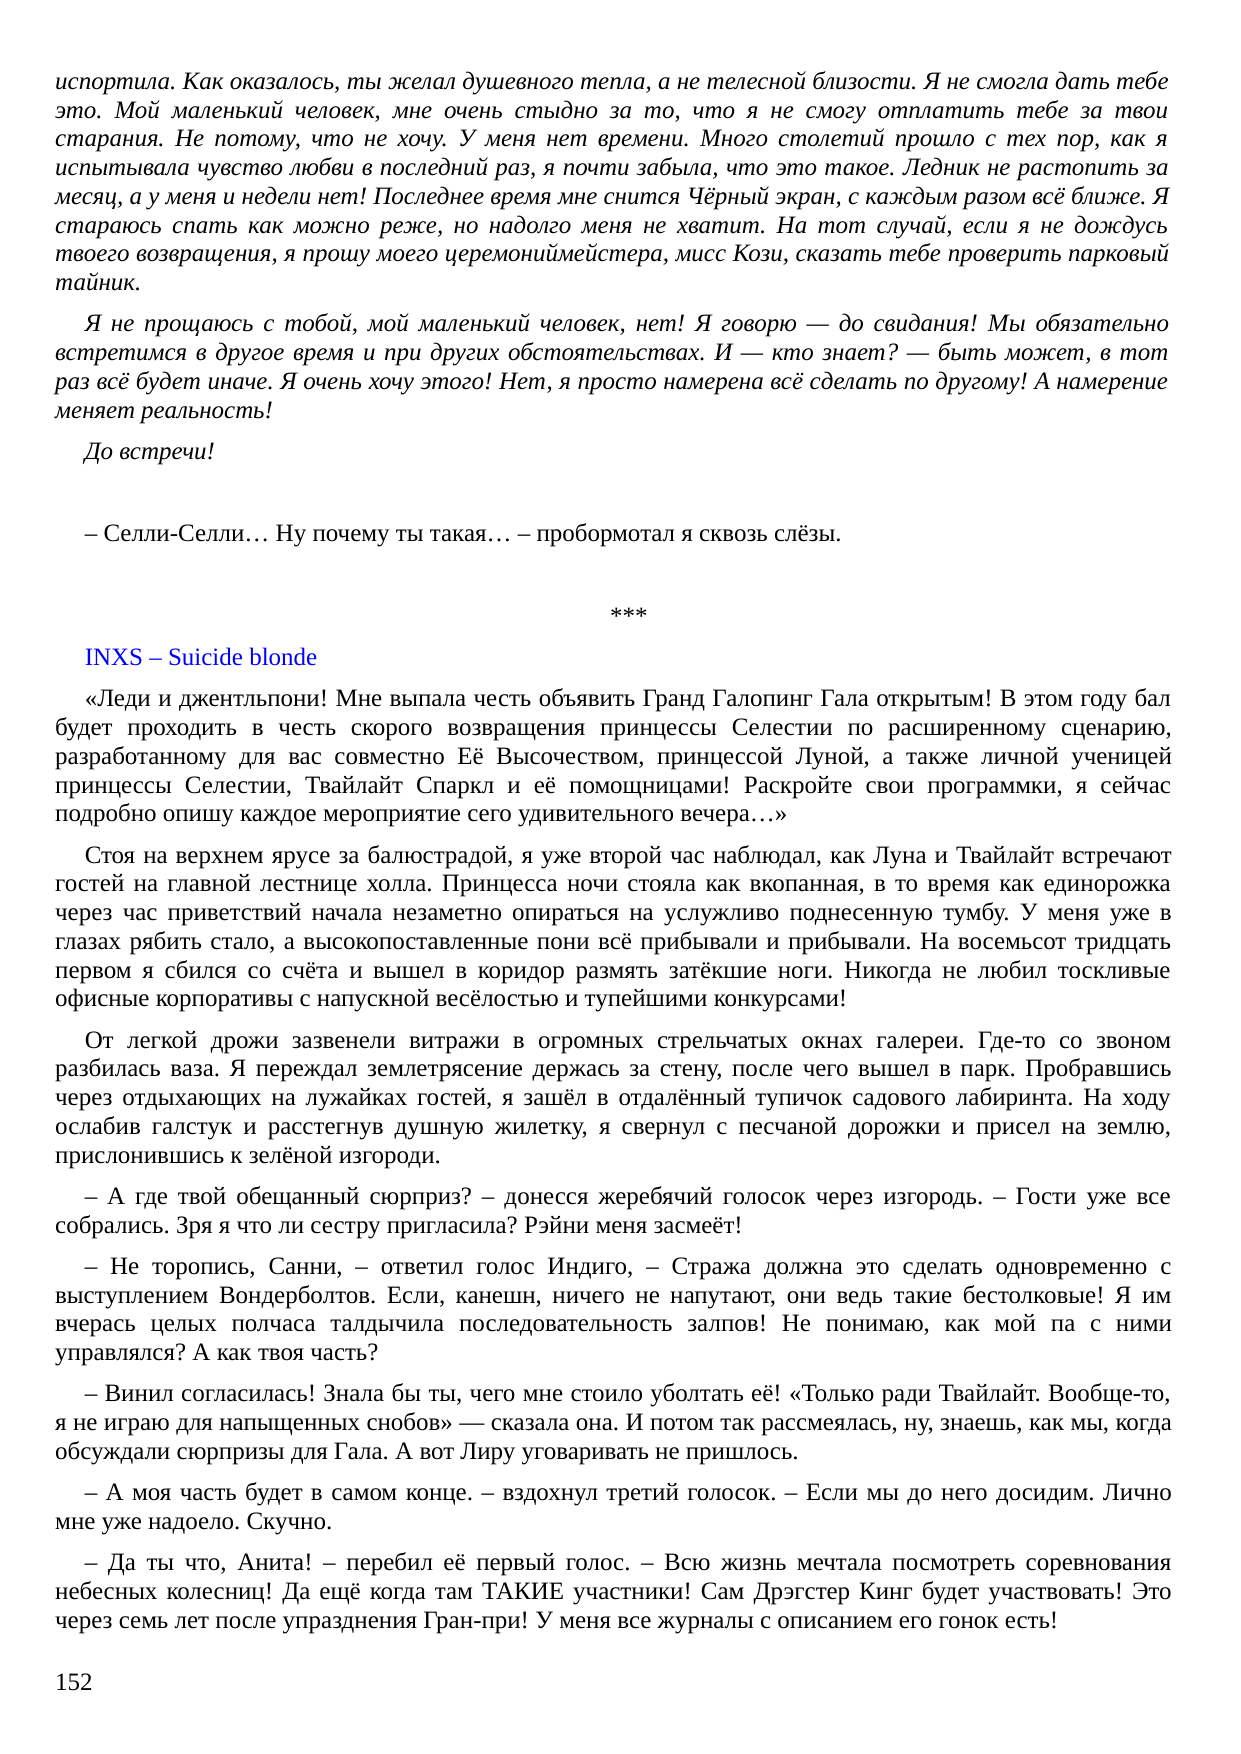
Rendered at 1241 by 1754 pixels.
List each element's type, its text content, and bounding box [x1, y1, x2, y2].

text От легкой дрожи зазвенели витражи в огромных стрельчатых окнах галереи. Где-то со звоном разбилась ваза. Я переждал землетрясение держась за стену, после чего вышел в парк. Пробравшись через отдыхающих на лужайках гостей, я зашёл в отдалённый тупичок садового лабиринта. На ходу ослабив галстук и расстегнув душную жилетку, я свернул с песчаной дорожки и присел на землю, прислонившись к зелёной изгороди. [55, 1025, 1173, 1168]
text – Да ты что, Анита! – перебил её первый голос. – Всю жизнь мечтала посмотреть соревнования небесных колесниц! Да ещё когда там ТАКИЕ участники! Сам Дрэгстер Кинг будет участвовать! Это через семь лет после упразднения Гран-при! У меня все журналы с описанием его гонок есть! [55, 1547, 1173, 1633]
text «Леди и джентльпони! Мне выпала честь объявить Гранд Галопинг Гала открытым! В этом году бал будет проходить в честь скорого возвращения принцессы Селестии по расширенному сценарию, разработанному для вас совместно Её Высочеством, принцессой Луной, а также личной ученицей принцессы Селестии, Твайлайт Спаркл и её помощницами! Раскройте свои программки, я сейчас подробно опишу каждое мероприятие сего удивительного вечера…» [55, 683, 1173, 827]
text Я не прощаюсь с тобой, мой маленький человек, нет! Я говорю — до свидания! Мы обязательно встретимся в другое время и при других обстоятельствах. И — кто знает? — быть может, в тот раз всё будет иначе. Я очень хочу этого! Нет, я просто намерена всё сделать по другому! А намерение меняет реальность! [55, 308, 1173, 423]
text – Винил согласилась! Знала бы ты, чего мне стоило уболтать её! «Только ради Твайлайт. Вообще-то, я не играю для напыщенных снобов» — сказала она. И потом так рассмеялась, ну, знаешь, как мы, когда обсуждали сюрпризы для Гала. А вот Лиру уговаривать не пришлось. [55, 1378, 1173, 1465]
text – Селли-Селли… Ну почему ты такая… – пробормотал я сквозь слёзы. [55, 518, 1173, 547]
text – Не торопись, Санни, – ответил голос Индиго, – Стража должна это сделать одновременно с выступлением Вондерболтов. Если, канешн, ничего не напутают, они ведь такие бестолковые! Я им вчерась целых полчаса талдычила последовательность залпов! Не понимаю, как мой па с ними управлялся? А как твоя часть? [55, 1251, 1173, 1366]
text – А моя часть будет в самом конце. – вздохнул третий голосок. – Если мы до него досидим. Лично мне уже надоело. Скучно. [55, 1477, 1173, 1535]
text До встречи! [55, 436, 1173, 465]
text *** [55, 601, 1173, 630]
text – А где твой обещанный сюрприз? – донесся жеребячий голосок через изгородь. – Гости уже все собрались. Зря я что ли сестру пригласила? Рэйни меня засмеёт! [55, 1181, 1173, 1238]
text Стоя на верхнем ярусе за балюстрадой, я уже второй час наблюдал, как Луна и Твайлайт встречают гостей на главной лестнице холла. Принцесса ночи стояла как вкопанная, в то время как единорожка через час приветствий начала незаметно опираться на услужливо поднесенную тумбу. У меня уже в глазах рябить стало, а высокопоставленные пони всё прибывали и прибывали. На восемьсот тридцать первом я сбился со счёта и вышел в коридор размять затёкшие ноги. Никогда не любил тоскливые офисные корпоративы с напускной весёлостью и тупейшими конкурсами! [55, 840, 1173, 1012]
text испортила. Как оказалось, ты желал душевного тепла, а не телесной близости. Я не смогла дать тебе это. Мой маленький человек, мне очень стыдно за то, что я не смогу отплатить тебе за твои старания. Не потому, что не хочу. У меня нет времени. Много столетий прошло с тех пор, как я испытывала чувство любви в последний раз, я почти забыла, что это такое. Ледник не растопить за месяц, а у меня и недели нет! Последнее время мне снится Чёрный экран, с каждым разом всё ближе. Я стараюсь спать как можно реже, но надолго меня не хватит. На тот случай, если я не дождусь твоего возвращения, я прошу моего церемониймейстера, мисс Кози, сказать тебе проверить парковый тайник. [55, 66, 1173, 296]
text INXS – Suicide blonde [55, 642, 1173, 671]
